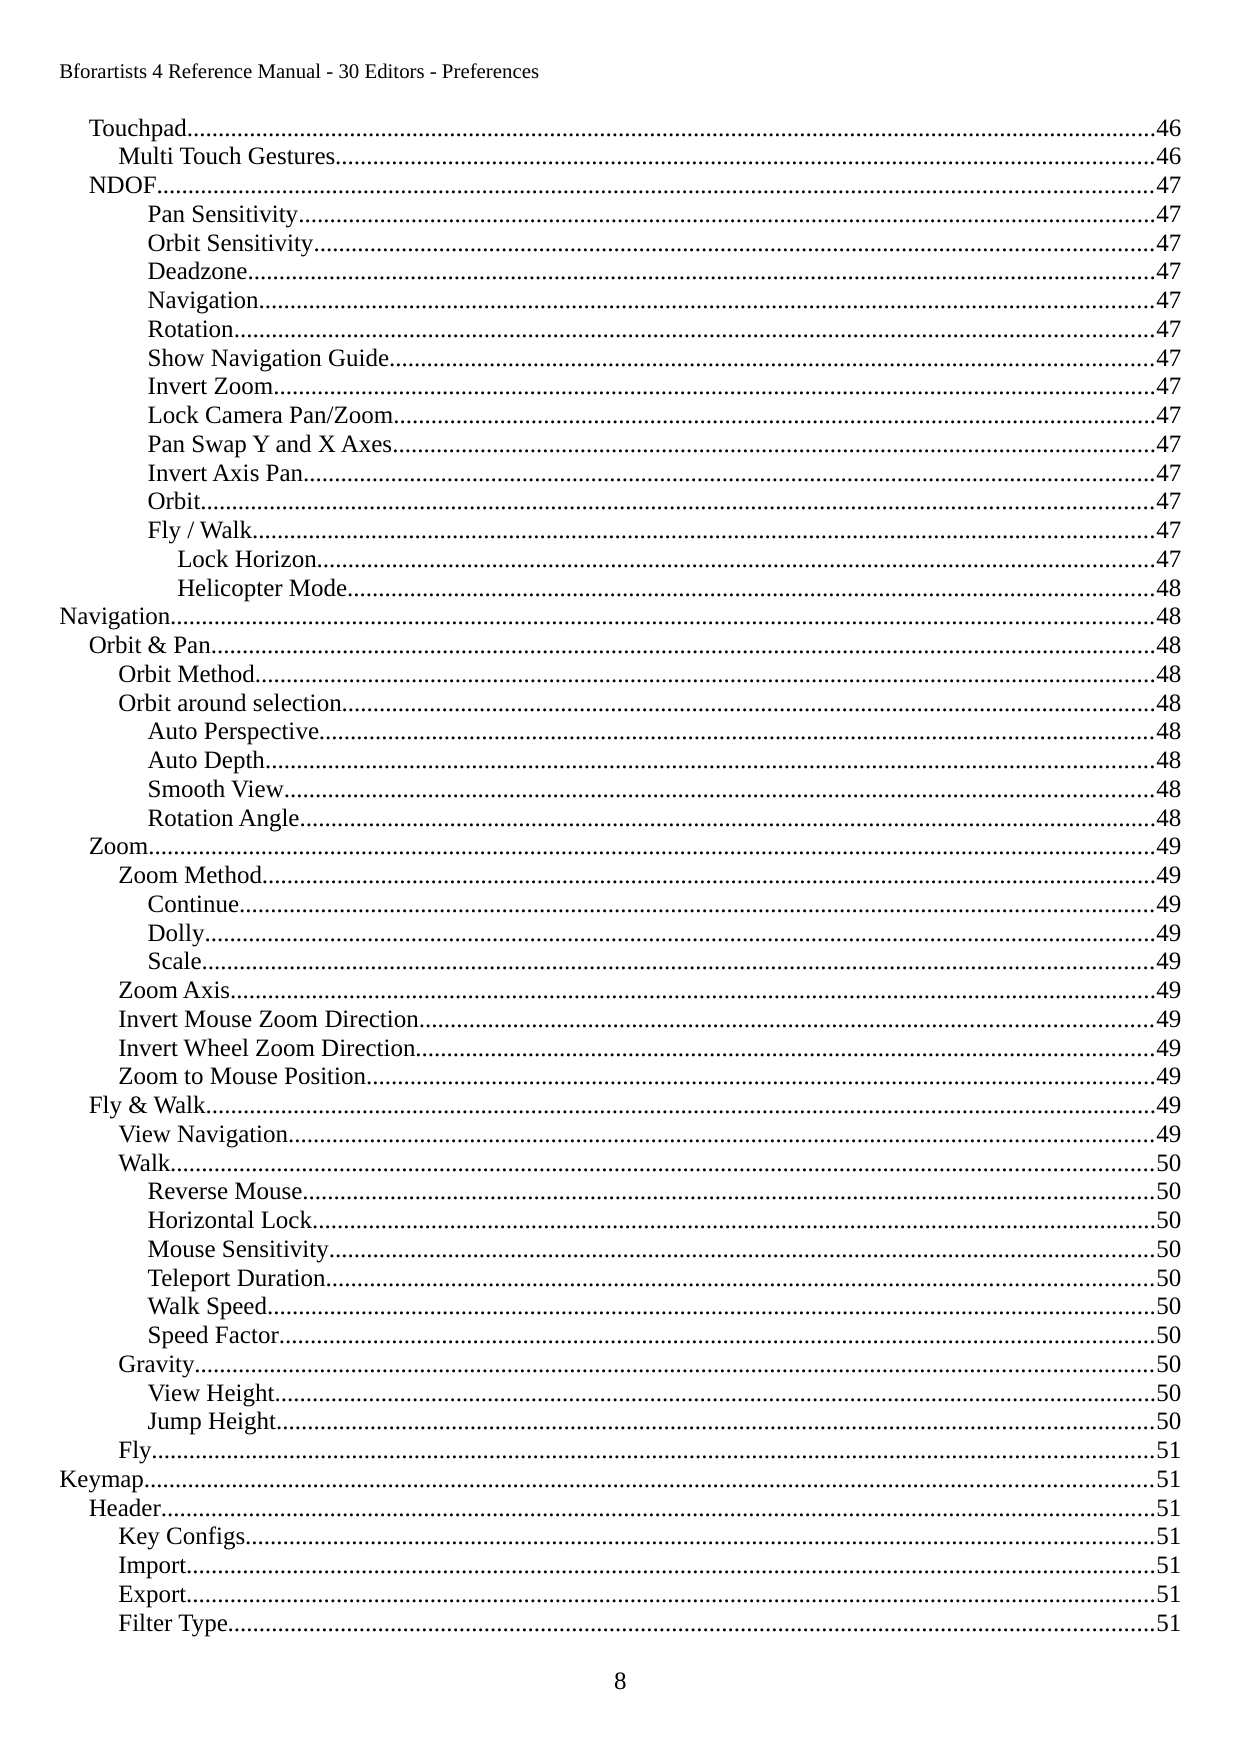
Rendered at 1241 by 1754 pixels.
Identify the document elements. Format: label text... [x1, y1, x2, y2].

text Orbit Sensitivity 47 [147, 228, 1181, 256]
text Dolly 49 [147, 918, 1181, 946]
text Navigation 48 [59, 601, 1181, 630]
text Pan Sensitivity 47 [147, 199, 1181, 228]
text Pan Swap Y and X Axes 47 [147, 429, 1181, 458]
text Orbit & Pan 48 [88, 630, 1181, 659]
text Smooth View 48 [147, 774, 1181, 803]
text Speed Factor 50 [147, 1320, 1181, 1349]
text Orbit around selection 48 [118, 688, 1181, 716]
text Scale 49 [147, 946, 1181, 975]
text Zoom Method 49 [118, 860, 1181, 889]
text Fly & Walk 49 [88, 1090, 1181, 1119]
text Zoom Axis 49 [118, 975, 1181, 1004]
text Invert Axis Pan 47 [147, 458, 1181, 486]
text Export 51 [118, 1579, 1181, 1608]
text Rotation Angle 48 [147, 803, 1181, 831]
text Import 51 [118, 1550, 1181, 1579]
text Zoom 49 [88, 831, 1181, 860]
text Orbit Method 48 [118, 659, 1181, 688]
text Fly / Walk 47 [147, 515, 1181, 544]
text Fly 51 [118, 1435, 1181, 1464]
text Invert Zoom 47 [147, 371, 1181, 400]
text Helicopter Mode 48 [177, 573, 1181, 601]
text Header 51 [88, 1493, 1181, 1521]
text Filter Type 51 [118, 1608, 1181, 1636]
text Auto Perspective 48 [147, 716, 1181, 745]
text NDOF 47 [88, 170, 1181, 199]
text View Height 50 [147, 1378, 1181, 1406]
text Gravity 50 [118, 1349, 1181, 1378]
text Keymap 51 [59, 1464, 1181, 1493]
text Multi Touch Gestures 46 [118, 141, 1181, 170]
text Walk Speed 50 [147, 1291, 1181, 1320]
text Continue 49 [147, 889, 1181, 918]
text Deadzone 47 [147, 256, 1181, 285]
text Lock Camera Pan/Zoom 47 [147, 400, 1181, 429]
text Jump Height 50 [147, 1406, 1181, 1435]
text Teleport Duration 50 [147, 1263, 1181, 1291]
text View Navigation 49 [118, 1119, 1181, 1148]
text Walk 50 [118, 1148, 1181, 1176]
text Show Navigation Guide 47 [147, 343, 1181, 371]
text Auto Depth 48 [147, 745, 1181, 774]
text Navigation 47 [147, 285, 1181, 314]
text Invert Wheel Zoom Direction 49 [118, 1033, 1181, 1061]
text Lock Horizon 47 [177, 544, 1181, 573]
text Touchpad 46 [88, 113, 1181, 141]
text Mouse Sensitivity 50 [147, 1234, 1181, 1263]
text Orbit 47 [147, 486, 1181, 515]
text Invert Mouse Zoom Direction 49 [118, 1004, 1181, 1033]
text Reverse Mouse 50 [147, 1176, 1181, 1205]
text Rotation 47 [147, 314, 1181, 343]
text Horizontal Lock 50 [147, 1205, 1181, 1234]
text Key Configs 51 [118, 1521, 1181, 1550]
text Zoom to Mouse Position 49 [118, 1061, 1181, 1090]
